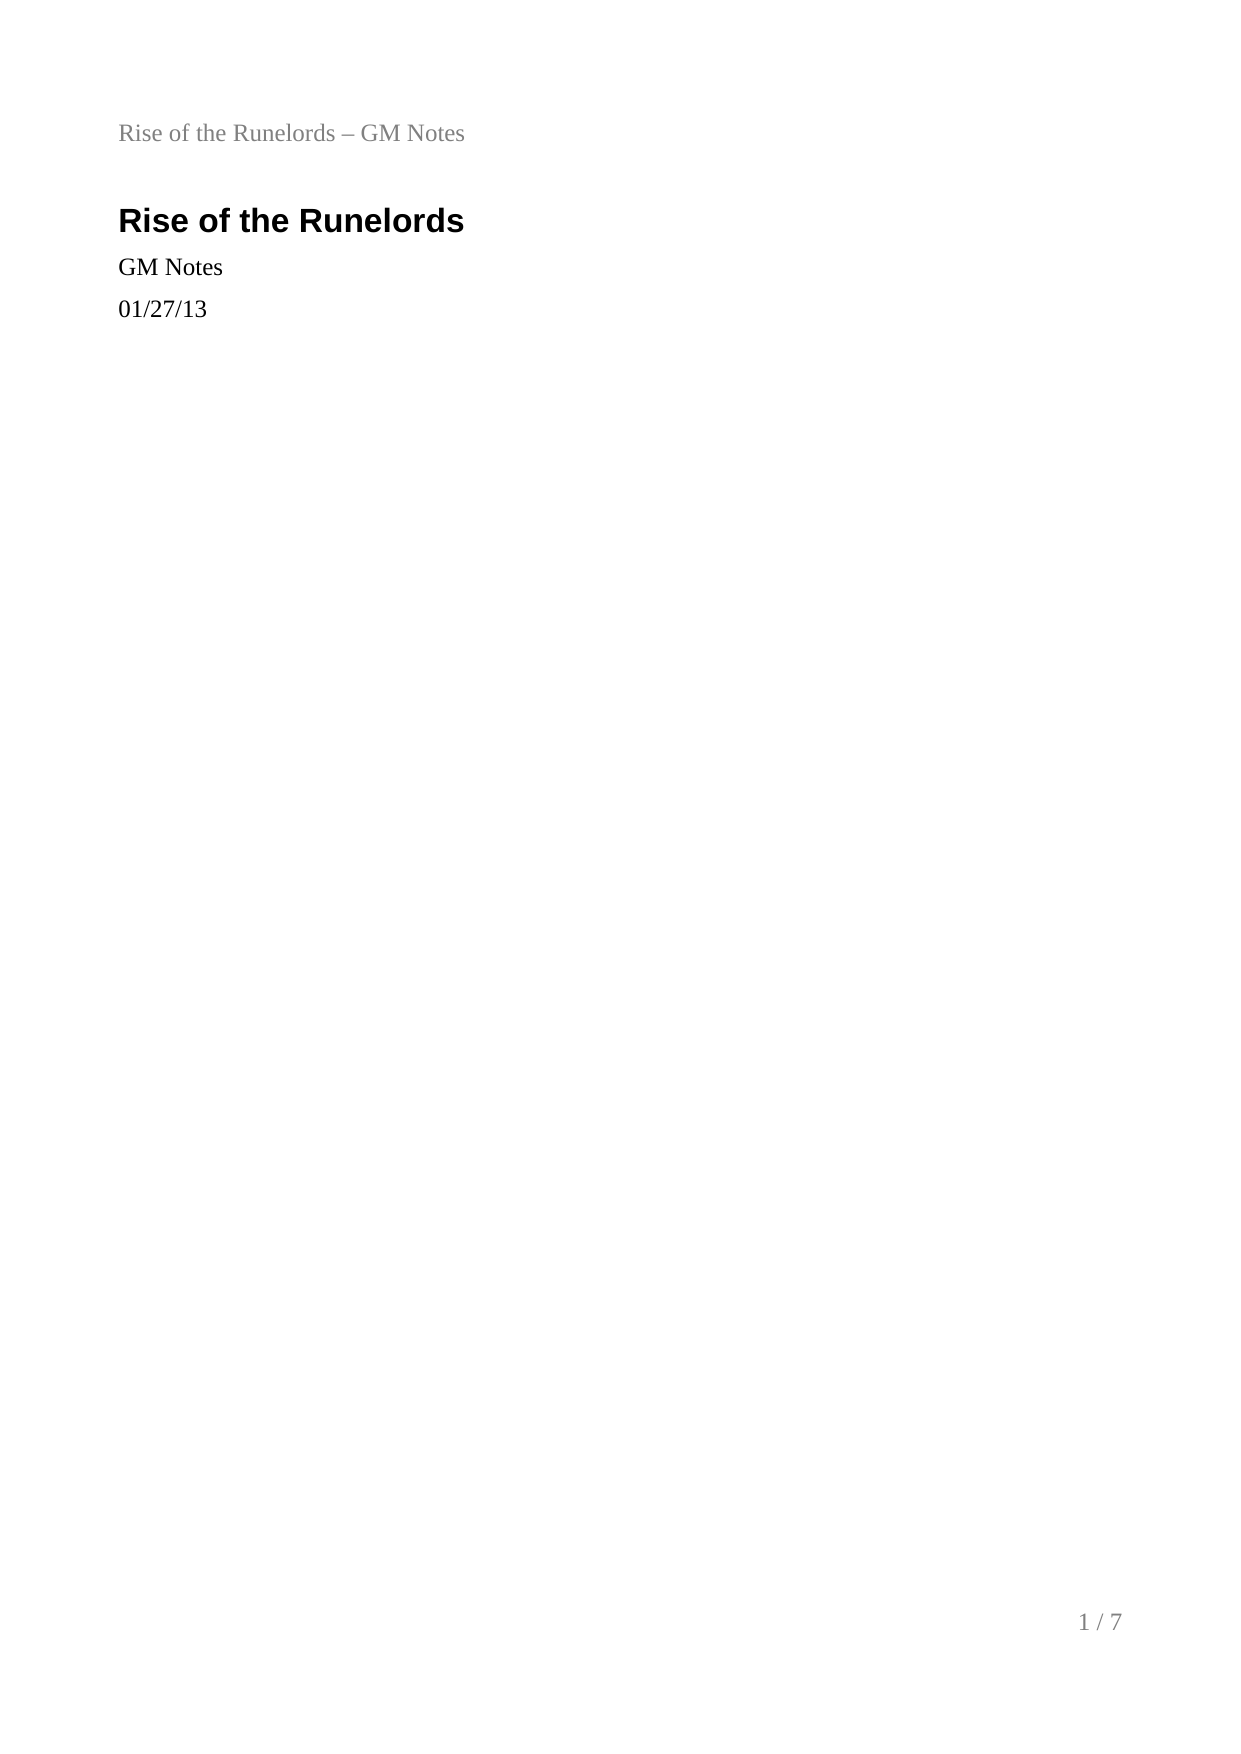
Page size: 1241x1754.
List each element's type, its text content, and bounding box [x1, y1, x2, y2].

subtitle Rise of the Runelords [118, 201, 1122, 240]
text GM Notes [118, 252, 1122, 281]
text 01/27/13 [118, 294, 1122, 322]
